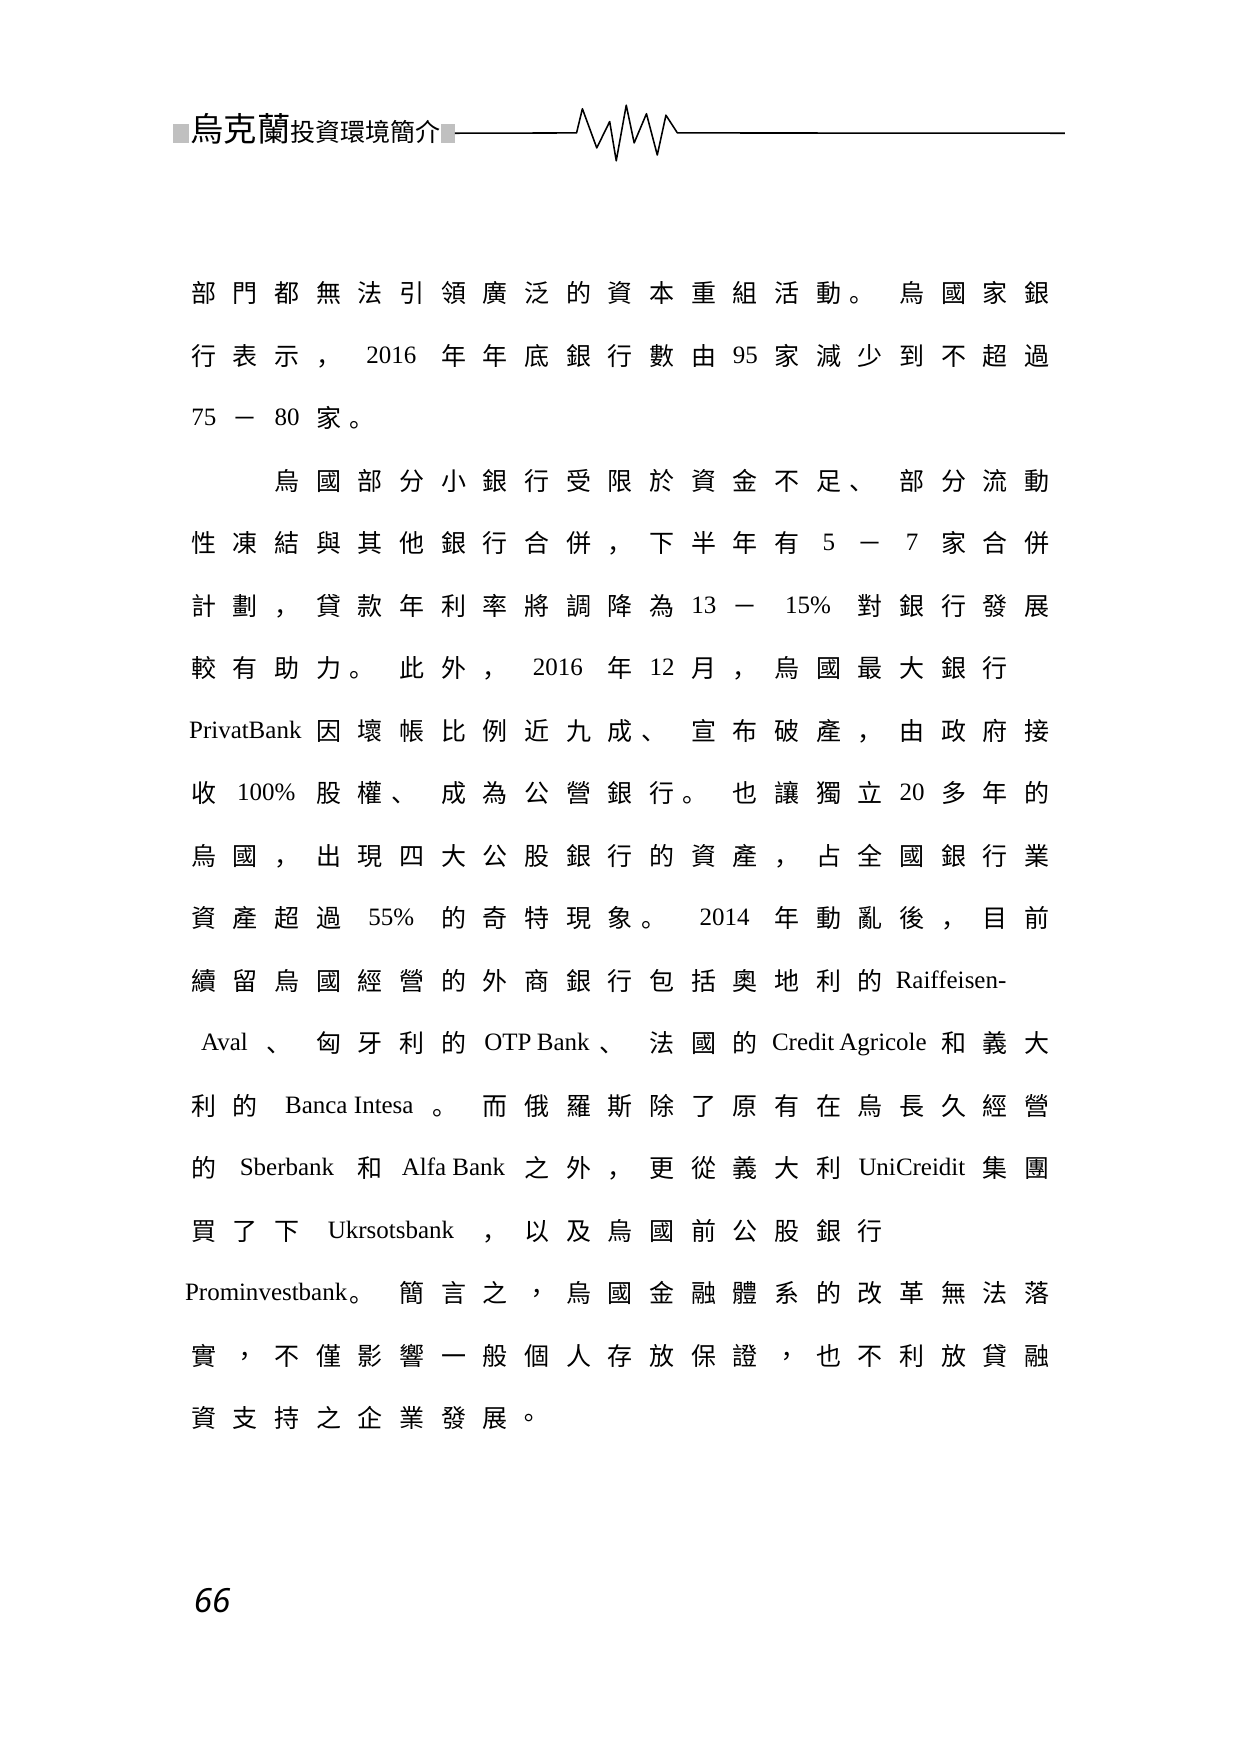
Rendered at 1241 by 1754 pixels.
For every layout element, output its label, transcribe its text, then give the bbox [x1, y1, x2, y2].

text 烏國部分小銀行受限於資金不足、部分流動性凍結與其他銀行合併，下半年有5－7家合併計劃，貸款年利率將調降為13－15%對銀行發展較有助力。此外，2016年12月，烏國最大銀行PrivatBank因壞帳比例近九成、宣布破產，由政府接收100%股權、成為公營銀行。也讓獨立20多年的烏國，出現四大公股銀行的資產，占全國銀行業資產超過55%的奇特現象。2014年動亂後，目前續留烏國經營的外商銀行包括奧地利的Raiffeisen-Aval、匈牙利的OTP Bank、法國的Credit Agricole和義大利的Banca Intesa。而俄羅斯除了原有在烏長久經營的Sberbank和Alfa Bank之外，更從義大利UniCreidit集團買了下Ukrsotsbank，以及烏國前公股銀行Prominvestbank。簡言之，烏國金融體系的改革無法落實，不僅影響一般個人存放保證，也不利放貸融資支持之企業發展。 [183, 438, 1058, 1438]
text 部門都無法引領廣泛的資本重組活動。烏國家銀行表示，2016年年底銀行數由95家減少到不超過75－80家。 [183, 250, 1058, 438]
